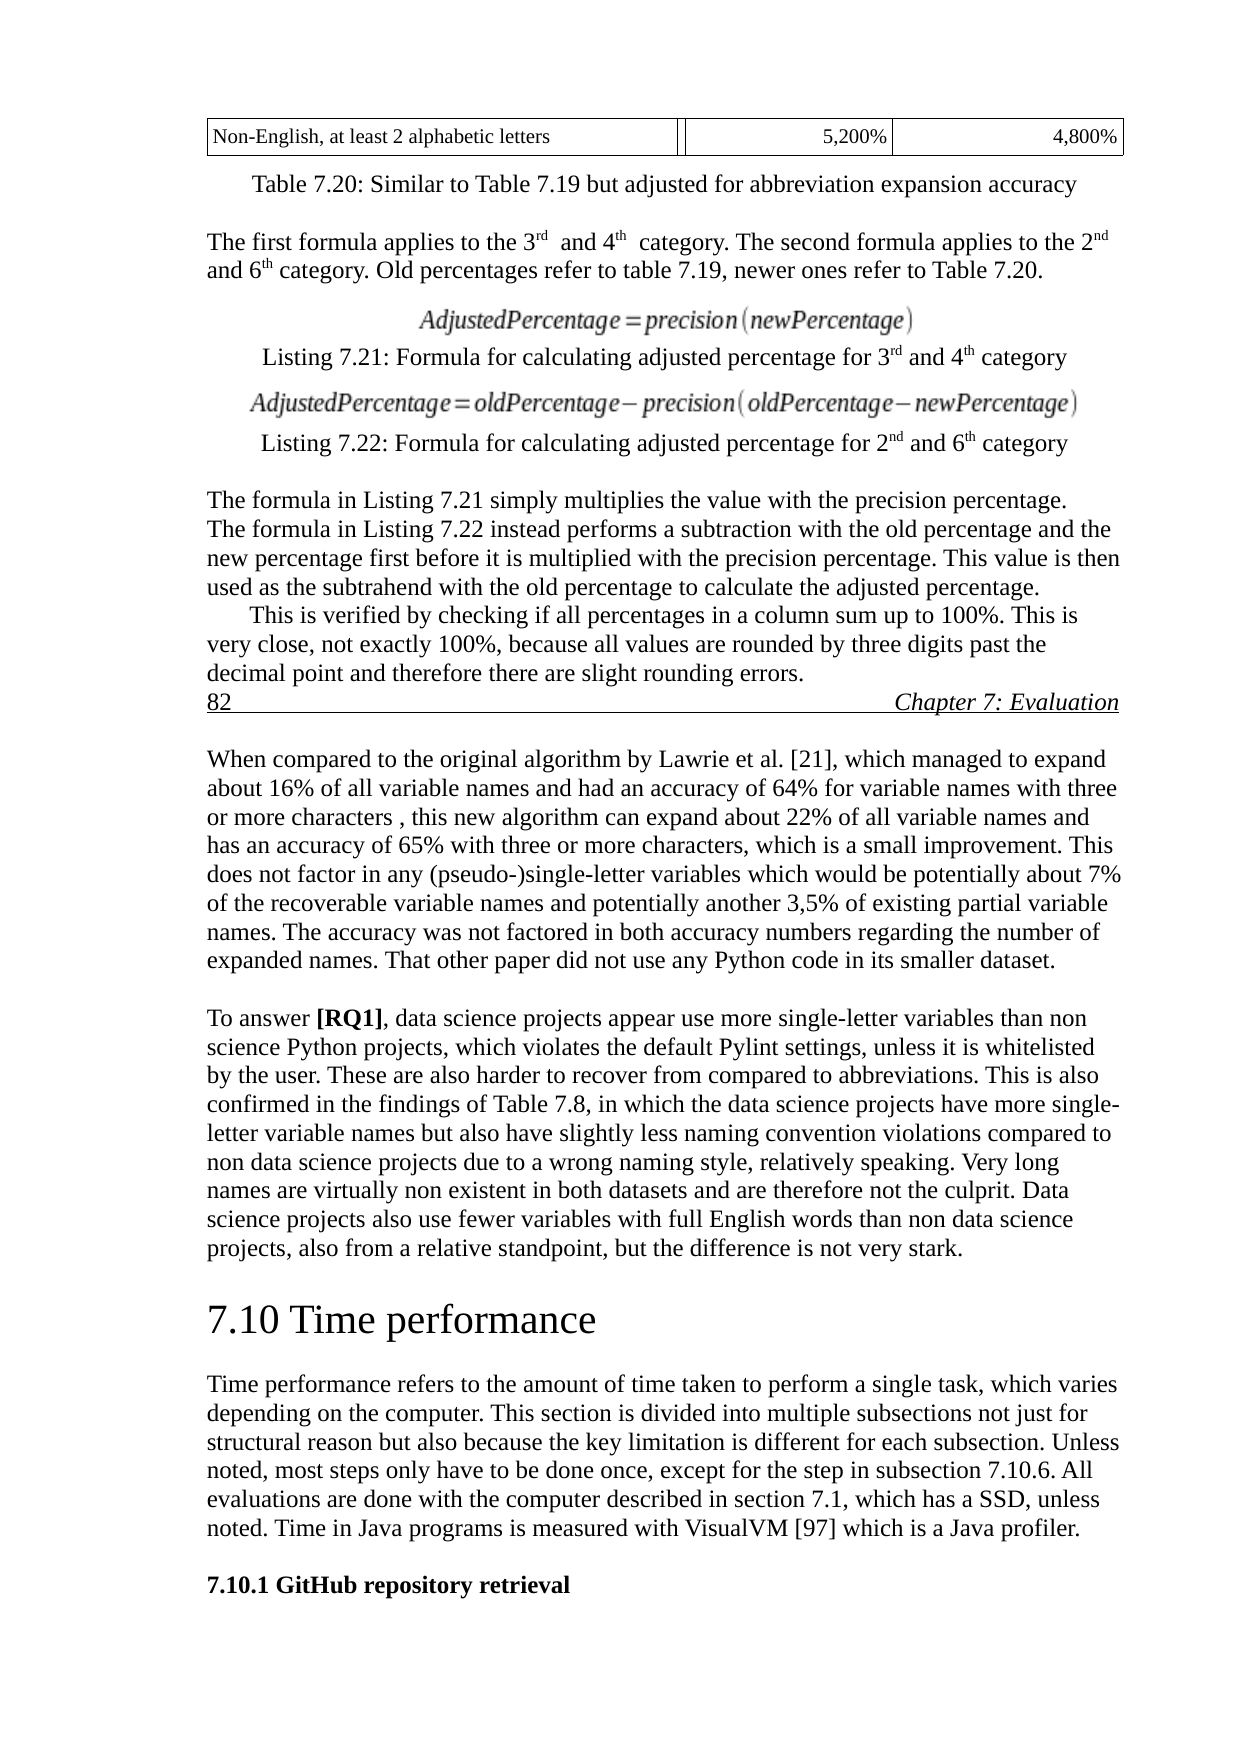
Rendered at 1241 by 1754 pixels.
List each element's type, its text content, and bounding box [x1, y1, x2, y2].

text The formula in Listing 7.21 simply multiplies the value with the precision percentage. [207, 485, 1122, 514]
text When compared to the original algorithm by Lawrie et al. [21], which managed to expand about 16% of all variable names and had an accuracy of 64% for variable names with three or more characters , this new algorithm can expand about 22% of all variable names and has an accuracy of 65% with three or more characters, which is a small improvement. This does not factor in any (pseudo-)single-letter variables which would be potentially about 7% of the recoverable variable names and potentially another 3,5% of existing partial variable names. The accuracy was not factored in both accuracy numbers regarding the number of expanded names. That other paper did not use any Python code in its smaller dataset. [207, 744, 1122, 974]
picture [248, 389, 1081, 423]
text Listing 7.21: Formula for calculating adjusted percentage for 3rd and 4th category [207, 342, 1122, 370]
table_cell 5,200% [686, 119, 892, 155]
text Table 7.20: Similar to Table 7.19 but adjusted for abbreviation expansion accuracy [207, 169, 1122, 198]
text The formula in Listing 7.22 instead performs a subtraction with the old percentage and the new percentage first before it is multiplied with the precision percentage. This value is then used as the subtrahend with the old percentage to calculate the adjusted percentage. [207, 514, 1122, 600]
picture [414, 303, 915, 337]
table_cell Non-English, at least 2 alphabetic letters [208, 119, 677, 155]
text Listing 7.22: Formula for calculating adjusted percentage for 2nd and 6th category [207, 428, 1122, 457]
text This is verified by checking if all percentages in a column sum up to 100%. This is very close, not exactly 100%, because all values are rounded by three digits past the decimal point and therefore there are slight rounding errors. [207, 600, 1122, 687]
table_cell 4,800% [893, 119, 1123, 155]
table_cell [678, 119, 685, 155]
text To answer [RQ1], data science projects appear use more single-letter variables than non science Python projects, which violates the default Pylint settings, unless it is whitelisted by the user. These are also harder to recover from compared to abbreviations. This is also confirmed in the findings of Table 7.8, in which the data science projects have more single-letter variable names but also have slightly less naming convention violations compared to non data science projects due to a wrong naming style, relatively speaking. Very long names are virtually non existent in both datasets and are therefore not the culprit. Data science projects also use fewer variables with full English words than non data science projects, also from a relative standpoint, but the difference is not very stark. [207, 1003, 1122, 1262]
subtitle 7.10 Time performance [207, 1294, 1122, 1342]
text Time performance refers to the amount of time taken to perform a single task, which varies depending on the computer. This section is divided into multiple subsections not just for structural reason but also because the key limitation is different for each subsection. Unless noted, most steps only have to be done once, except for the step in subsection 7.10.6. All evaluations are done with the computer described in section 7.1, which has a SSD, unless noted. Time in Java programs is measured with VisualVM [97] which is a Java profiler. [207, 1369, 1122, 1542]
text 7.10.1 GitHub repository retrieval [207, 1571, 1122, 1599]
text The first formula applies to the 3rd and 4th category. The second formula applies to the 2nd and 6th category. Old percentages refer to table 7.19, newer ones refer to Table 7.20. [207, 227, 1122, 284]
text 82 Chapter 7: Evaluation [207, 687, 1122, 715]
